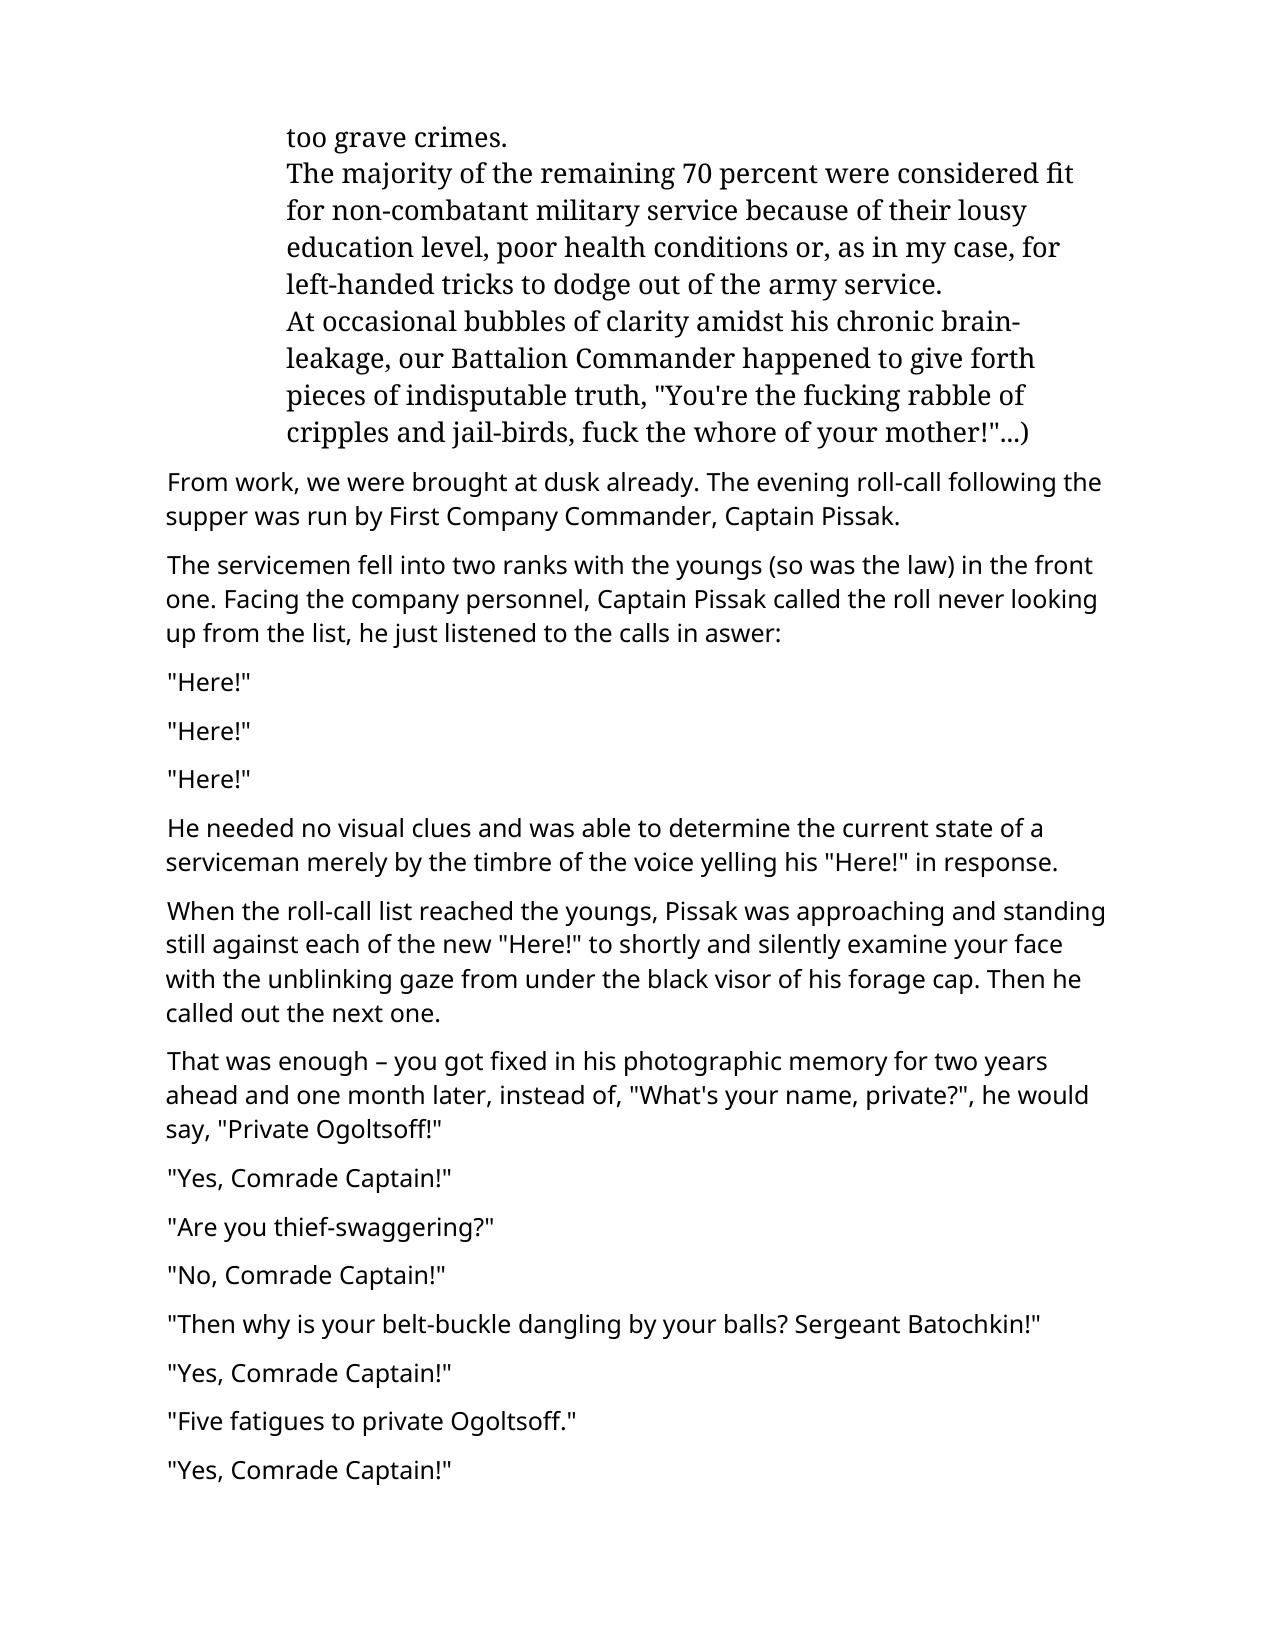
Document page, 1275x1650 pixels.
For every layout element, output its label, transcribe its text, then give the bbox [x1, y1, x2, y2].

text "Here!" [165, 762, 1118, 796]
text "Yes, Comrade Captain!" [165, 1355, 1118, 1389]
text "Then why is your belt-buckle dangling by your balls? Sergeant Batochkin!" [165, 1307, 1118, 1341]
text "Are you thief-swaggering?" [165, 1209, 1118, 1243]
text "No, Comrade Captain!" [165, 1258, 1118, 1292]
list The majority of the remaining 70 percent were considered fit for non-combatant military service because of their lousy education level, poor health conditions or, as in my case, for left-handed tricks to dodge out of the army service. [286, 155, 1118, 302]
text "Here!" [165, 713, 1118, 747]
list At occasional bubbles of clarity amidst his chronic brain-leakage, our Battalion Commander happened to give forth pieces of indisputable truth, "You're the fucking rabble of cripples and jail-birds, fuck the whore of your mother!"...) [286, 302, 1118, 450]
text When the roll-call list reached the youngs, Pissak was approaching and standing still against each of the new "Here!" to shortly and silently examine your face with the unblinking gaze from under the black visor of his forage cap. Then he called out the next one. [165, 893, 1118, 1029]
text "Here!" [165, 664, 1118, 698]
text That was enough – you got fixed in his photographic memory for two years ahead and one month later, instead of, "What's your name, private?", he would say, "Private Ogoltsoff!" [165, 1044, 1118, 1146]
text "Five fatigues to private Ogoltsoff." [165, 1404, 1118, 1438]
text The servicemen fell into two ranks with the youngs (so was the law) in the front one. Facing the company personnel, Captain Pissak called the roll never looking up from the list, he just listened to the calls in aswer: [165, 548, 1118, 650]
text From work, we were brought at dusk already. The evening roll-call following the supper was run by First Company Commander, Captain Pissak. [165, 465, 1118, 533]
text "Yes, Comrade Captain!" [165, 1453, 1118, 1487]
text "Yes, Comrade Captain!" [165, 1161, 1118, 1195]
text He needed no visual clues and was able to determine the current state of a serviceman merely by the timbre of the voice yelling his "Here!" in response. [165, 810, 1118, 878]
list too grave crimes. [286, 118, 1118, 155]
